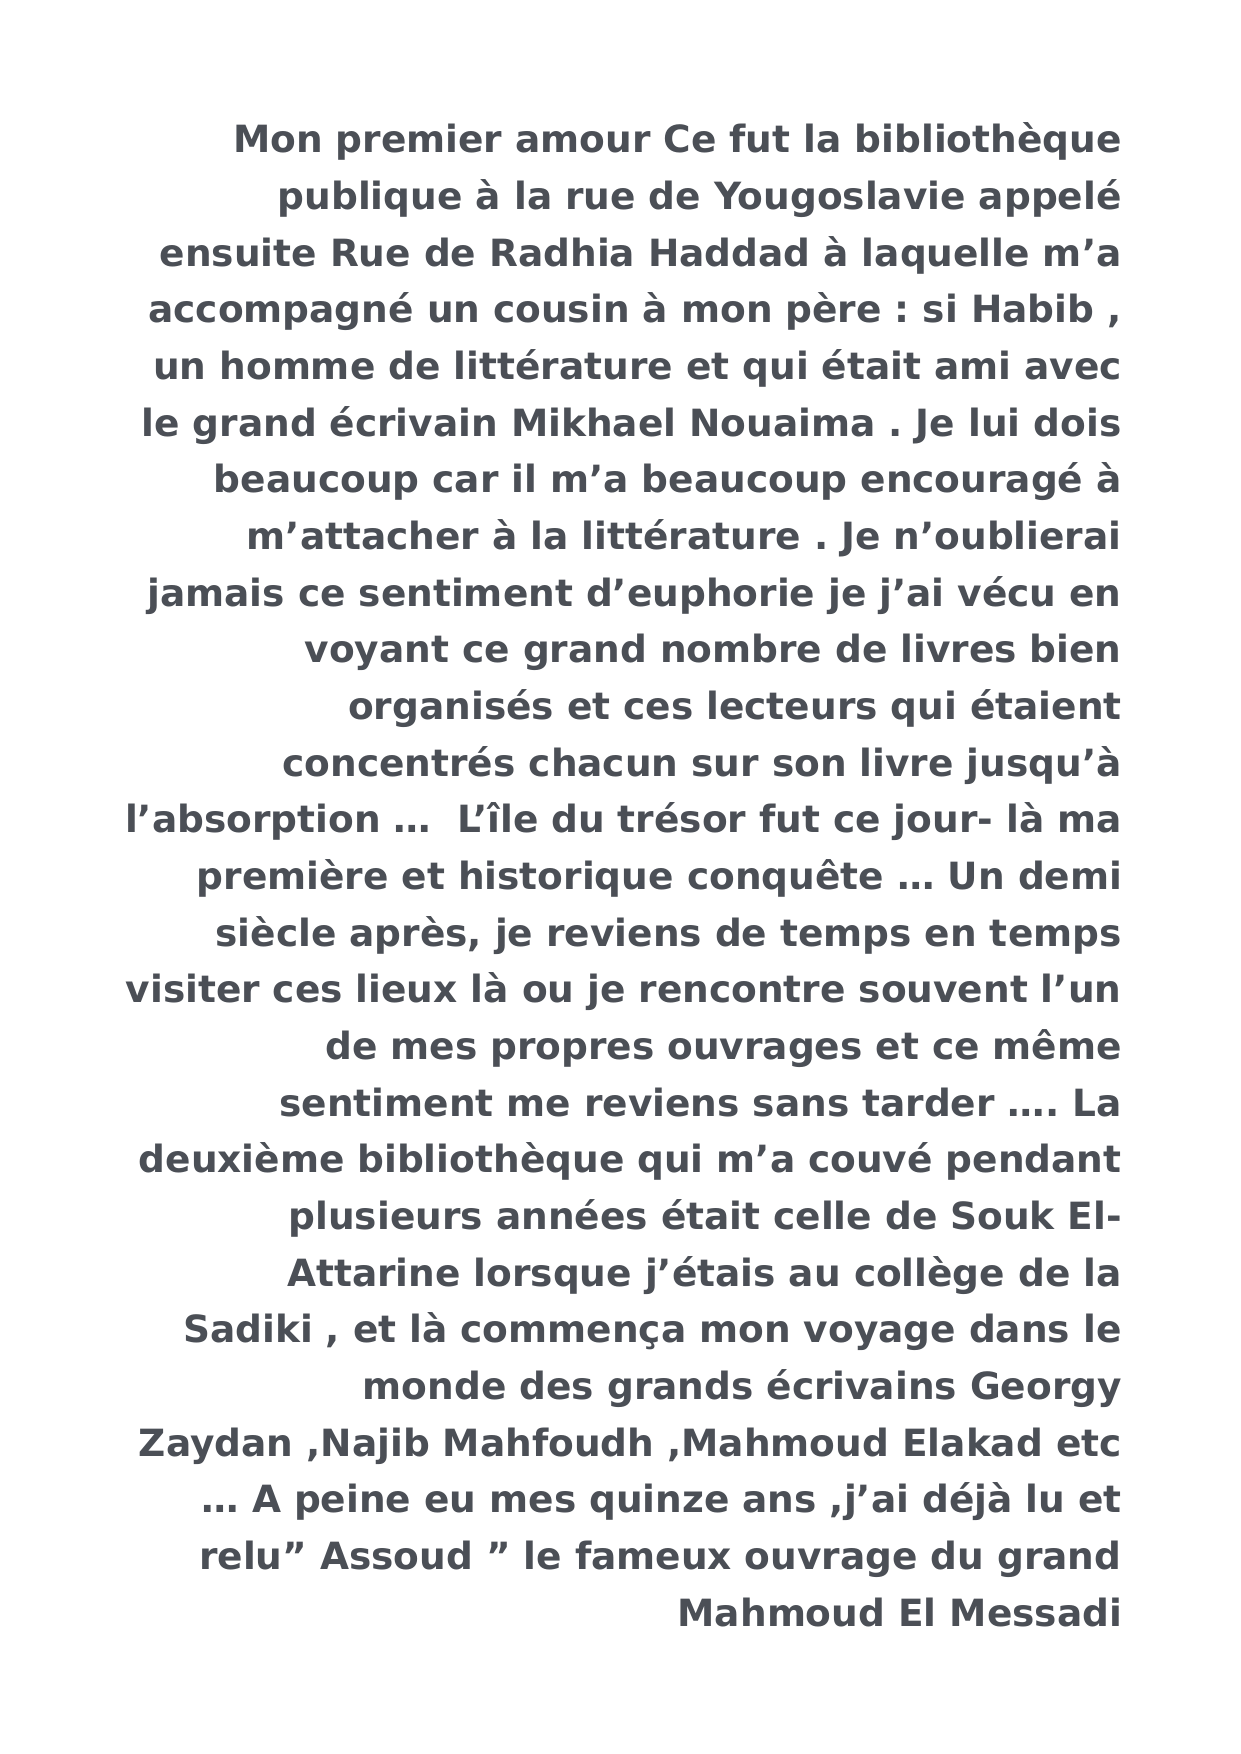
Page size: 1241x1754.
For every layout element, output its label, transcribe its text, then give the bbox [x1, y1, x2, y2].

subtitle Mon premier amour Ce fut la bibliothèque publique à la rue de Yougoslavie appelé ensuite Rue de Radhia Haddad à laquelle m’a accompagné un cousin à mon père : si Habib , un homme de littérature et qui était ami avec le grand écrivain Mikhael Nouaima . Je lui dois beaucoup car il m’a beaucoup encouragé à m’attacher à la littérature . Je n’oublierai jamais ce sentiment d’euphorie je j’ai vécu en voyant ce grand nombre de livres bien organisés et ces lecteurs qui étaient concentrés chacun sur son livre jusqu’à l’absorption … L’île du trésor fut ce jour- là ma première et historique conquête … Un demi siècle après, je reviens de temps en temps visiter ces lieux là ou je rencontre souvent l’un de mes propres ouvrages et ce même sentiment me reviens sans tarder …. La deuxième bibliothèque qui m’a couvé pendant plusieurs années était celle de Souk El-Attarine lorsque j’étais au collège de la Sadiki , et là commença mon voyage dans le monde des grands écrivains Georgy Zaydan ,Najib Mahfoudh ,Mahmoud Elakad etc … A peine eu mes quinze ans ,j’ai déjà lu et relu” Assoud ” le fameux ouvrage du grand Mahmoud El Messadi [118, 118, 1122, 1635]
